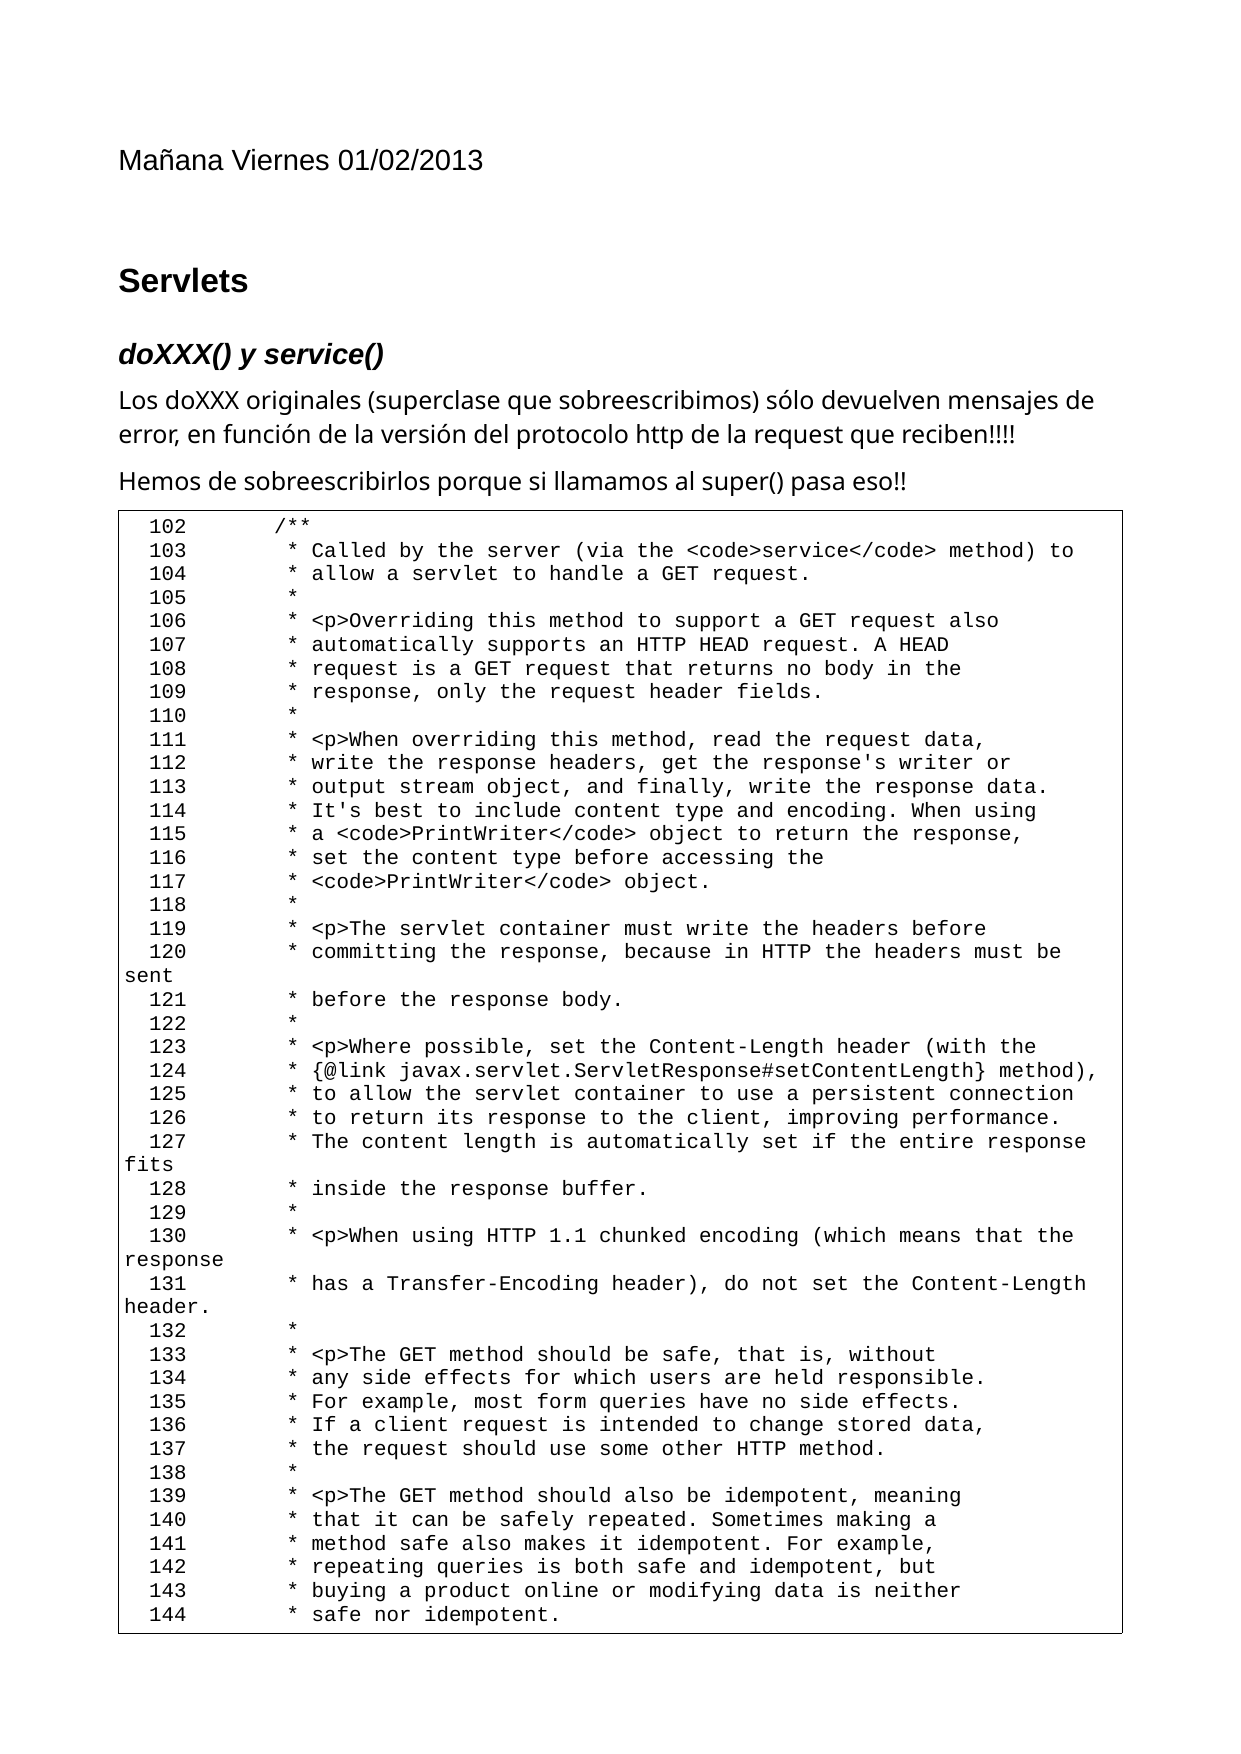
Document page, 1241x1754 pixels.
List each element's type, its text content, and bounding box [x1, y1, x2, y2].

subtitle doXXX() y service() [118, 337, 1122, 370]
table_header 102 /** 103 * Called by the server (via the <code>service</code> method) to 104 * allow a servlet to handle a GET request. 105 * 106 * <p>Overriding this method to support a GET request also 107 * automatically supports an HTTP HEAD request. A HEAD 108 * request is a GET request that returns no body in the 109 * response, only the request header fields. 110 * 111 * <p>When overriding this method, read the request data, 112 * write the response headers, get the response's writer or 113 * output stream object, and finally, write the response data. 114 * It's best to include content type and encoding. When using 115 * a <code>PrintWriter</code> object to return the response, 116 * set the content type before accessing the 117 * <code>PrintWriter</code> object. 118 * 119 * <p>The servlet container must write the headers before 120 * committing the response, because in HTTP the headers must be sent 121 * before the response body. 122 * 123 * <p>Where possible, set the Content-Length header (with the 124 * {@link javax.servlet.ServletResponse#setContentLength} method), 125 * to allow the servlet container to use a persistent connection 126 * to return its response to the client, improving performance. 127 * The content length is automatically set if the entire response fits 128 * inside the response buffer. 129 * 130 * <p>When using HTTP 1.1 chunked encoding (which means that the response 131 * has a Transfer-Encoding header), do not set the Content-Length header. 132 * 133 * <p>The GET method should be safe, that is, without 134 * any side effects for which users are held responsible. 135 * For example, most form queries have no side effects. 136 * If a client request is intended to change stored data, 137 * the request should use some other HTTP method. 138 * 139 * <p>The GET method should also be idempotent, meaning 140 * that it can be safely repeated. Sometimes making a 141 * method safe also makes it idempotent. For example, 142 * repeating queries is both safe and idempotent, but 143 * buying a product online or modifying data is neither 144 * safe nor idempotent. [119, 511, 1122, 1633]
subtitle Mañana Viernes 01/02/2013 [118, 143, 1122, 177]
subtitle Servlets [118, 261, 1122, 299]
text Los doXXX originales (superclase que sobreescribimos) sólo devuelven mensajes de error, en función de la versión del protocolo http de la request que reciben!!!! [118, 383, 1122, 451]
text Hemos de sobreescribirlos porque si llamamos al super() pasa eso!! [118, 463, 1122, 498]
